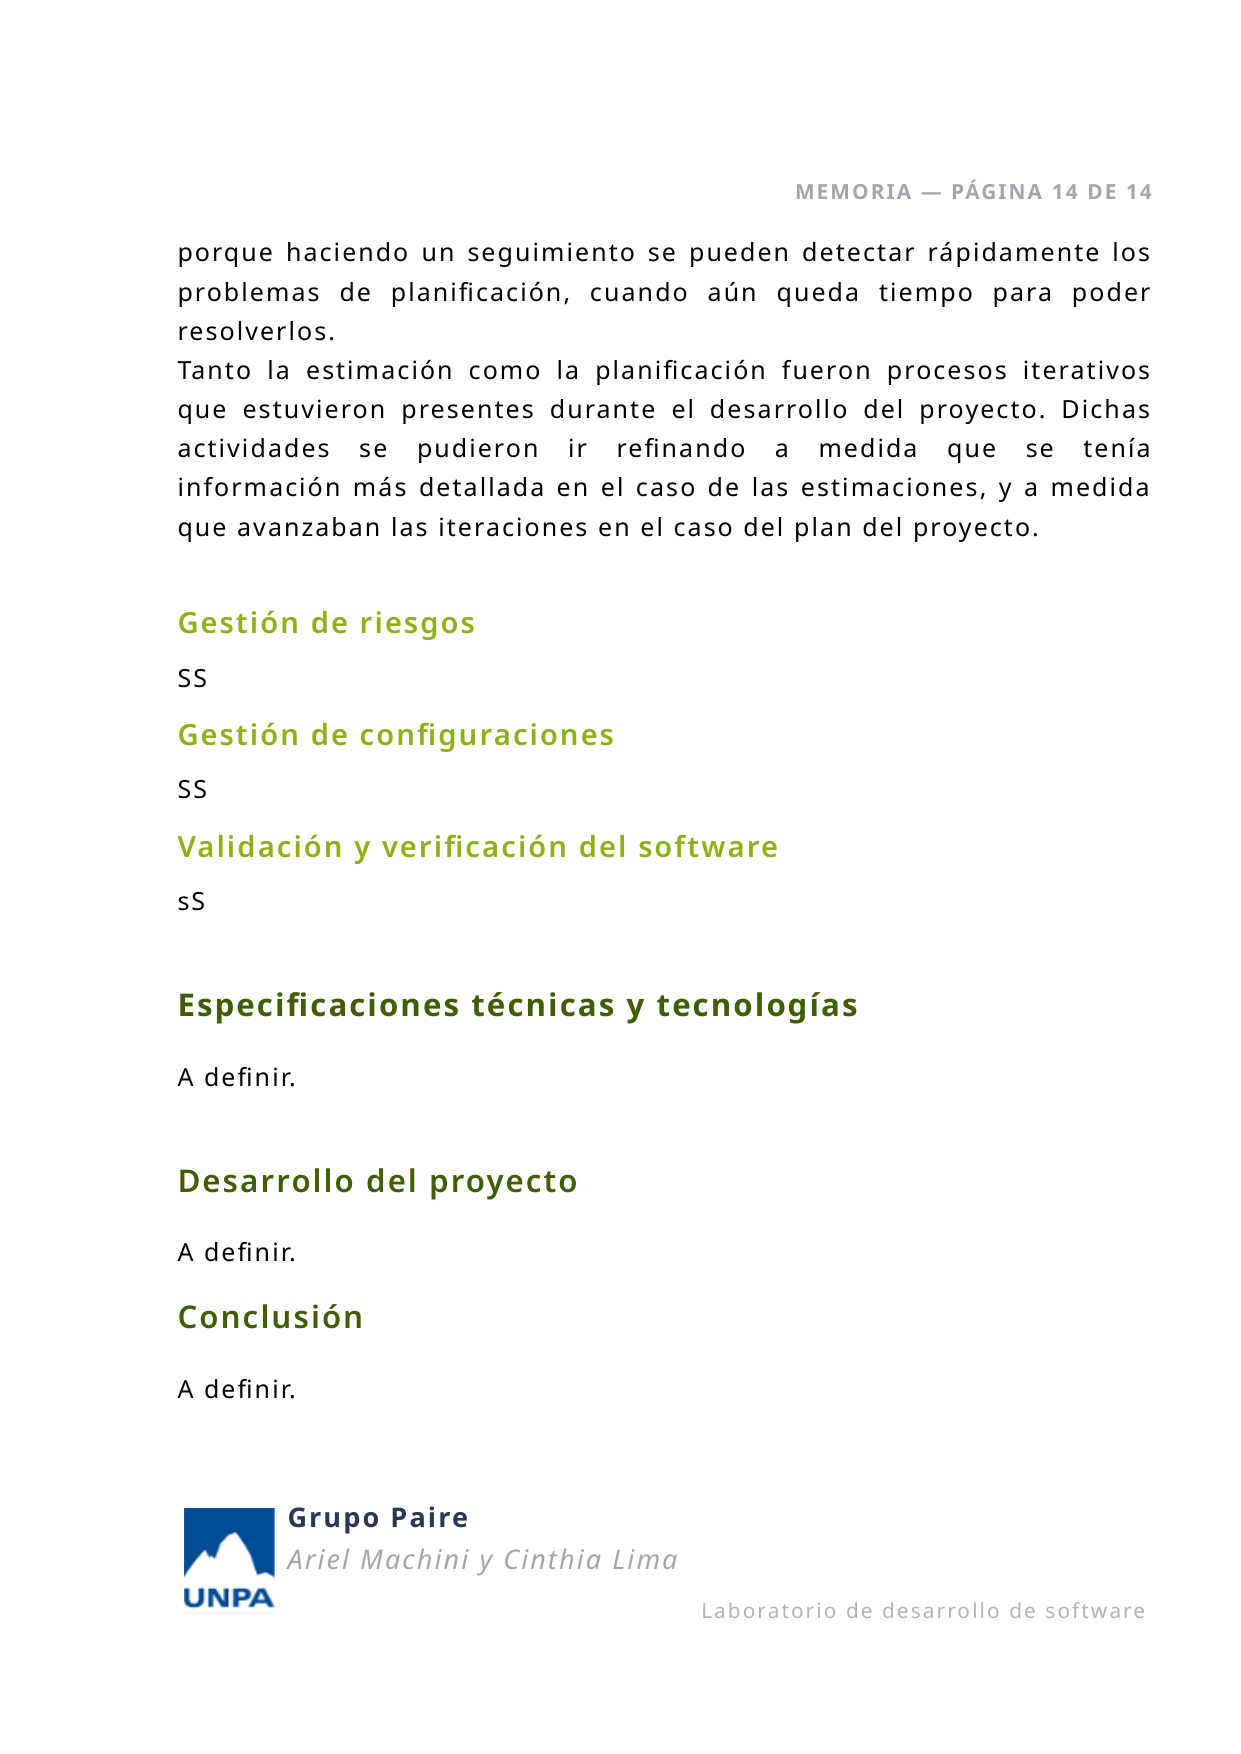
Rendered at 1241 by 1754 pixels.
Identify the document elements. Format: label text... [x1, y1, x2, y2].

text sS [177, 884, 1152, 918]
text A definir. [177, 1059, 1152, 1094]
subtitle Desarrollo del proyecto [177, 1159, 1152, 1201]
subtitle Gestión de riesgos [177, 602, 1152, 642]
text A definir. [177, 1235, 1152, 1269]
text SS [177, 772, 1152, 806]
picture [184, 1508, 275, 1614]
text SS [177, 660, 1152, 694]
text A definir. [177, 1371, 1152, 1406]
text porque haciendo un seguimiento se pueden detectar rápidamente los problemas de planificación, cuando aún queda tiempo para poder resolverlos. [177, 235, 1152, 347]
text Tanto la estimación como la planificación fueron procesos iterativos que estuvieron presentes durante el desarrollo del proyecto. Dichas actividades se pudieron ir refinando a medida que se tenía información más detallada en el caso de las estimaciones, y a medida que avanzaban las iteraciones en el caso del plan del proyecto. [177, 353, 1152, 543]
subtitle Especificaciones técnicas y tecnologías [177, 983, 1152, 1026]
subtitle Gestión de configuraciones [177, 714, 1152, 754]
subtitle Conclusión [177, 1295, 1152, 1338]
subtitle Validación y verificación del software [177, 826, 1152, 866]
